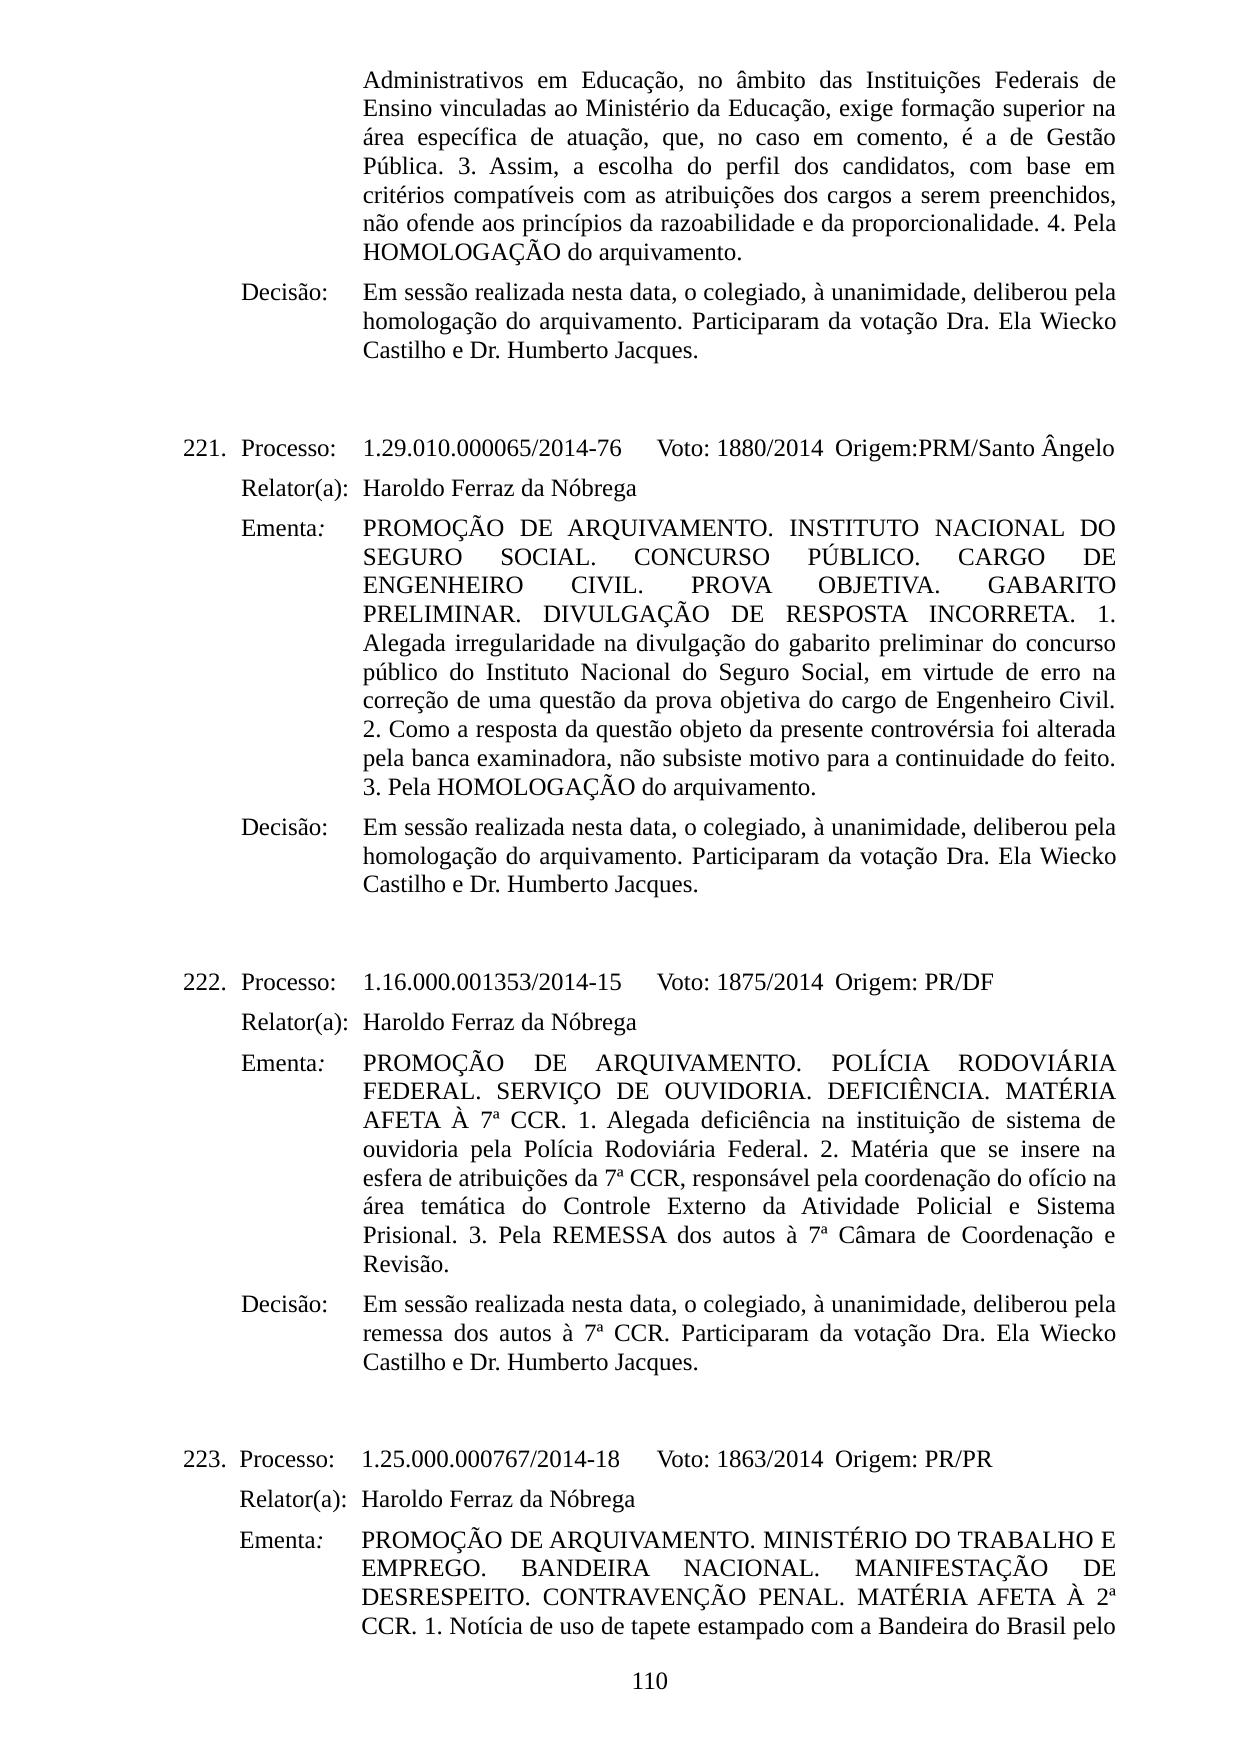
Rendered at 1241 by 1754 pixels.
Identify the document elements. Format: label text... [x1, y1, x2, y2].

table_header Processo: [234, 1439, 355, 1479]
table_cell Em sessão realizada nesta data, o colegiado, à unanimidade, deliberou pela homologação do arquivamento. Participaram da votação Dra. Ela Wiecko Castilho e Dr. Humberto Jacques. [357, 272, 1122, 369]
table_header Voto: 1880/2014 [651, 427, 829, 467]
table_header Origem: PR/PR [829, 1439, 1122, 1479]
table_cell [177, 1002, 235, 1042]
table_cell Decisão: [235, 272, 357, 369]
table_cell Haroldo Ferraz da Nóbrega [357, 1002, 1122, 1042]
table_cell [177, 1284, 235, 1381]
table_header Origem:PRM/Santo Ângelo [829, 427, 1122, 467]
table_cell Em sessão realizada nesta data, o colegiado, à unanimidade, deliberou pela remessa dos autos à 7ª CCR. Participaram da votação Dra. Ela Wiecko Castilho e Dr. Humberto Jacques. [357, 1284, 1122, 1381]
table_cell PROMOÇÃO DE ARQUIVAMENTO. POLÍCIA RODOVIÁRIA FEDERAL. SERVIÇO DE OUVIDORIA. DEFICIÊNCIA. MATÉRIA AFETA À 7ª CCR. 1. Alegada deficiência na instituição de sistema de ouvidoria pela Polícia Rodoviária Federal. 2. Matéria que se insere na esfera de atribuições da 7ª CCR, responsável pela coordenação do ofício na área temática do Controle Externo da Atividade Policial e Sistema Prisional. 3. Pela REMESSA dos autos à 7ª Câmara de Coordenação e Revisão. [357, 1042, 1122, 1283]
table_cell Ementa: [234, 1519, 355, 1646]
table_cell Relator(a): [234, 1479, 355, 1519]
table_header Processo: [235, 962, 357, 1002]
table_header 221. [177, 427, 235, 467]
table_cell [177, 272, 235, 369]
table_cell Em sessão realizada nesta data, o colegiado, à unanimidade, deliberou pela homologação do arquivamento. Participaram da votação Dra. Ela Wiecko Castilho e Dr. Humberto Jacques. [357, 806, 1122, 904]
table_header 1.25.000.000767/2014-18 [355, 1439, 651, 1479]
table_cell Ementa: [235, 508, 357, 806]
table_cell Haroldo Ferraz da Nóbrega [355, 1479, 1122, 1519]
table_cell Administrativos em Educação, no âmbito das Instituições Federais de Ensino vinculadas ao Ministério da Educação, exige formação superior na área específica de atuação, que, no caso em comento, é a de Gestão Pública. 3. Assim, a escolha do perfil dos candidatos, com base em critérios compatíveis com as atribuições dos cargos a serem preenchidos, não ofende aos princípios da razoabilidade e da proporcionalidade. 4. Pela HOMOLOGAÇÃO do arquivamento. [357, 59, 1122, 272]
table_cell [177, 806, 235, 904]
table_cell [177, 1479, 233, 1519]
table_cell Decisão: [235, 806, 357, 904]
table_header 222. [177, 962, 235, 1002]
table_cell [177, 59, 235, 272]
table_cell PROMOÇÃO DE ARQUIVAMENTO. INSTITUTO NACIONAL DO SEGURO SOCIAL. CONCURSO PÚBLICO. CARGO DE ENGENHEIRO CIVIL. PROVA OBJETIVA. GABARITO PRELIMINAR. DIVULGAÇÃO DE RESPOSTA INCORRETA. 1. Alegada irregularidade na divulgação do gabarito preliminar do concurso público do Instituto Nacional do Seguro Social, em virtude de erro na correção de uma questão da prova objetiva do cargo de Engenheiro Civil. 2. Como a resposta da questão objeto da presente controvérsia foi alterada pela banca examinadora, não subsiste motivo para a continuidade do feito. 3. Pela HOMOLOGAÇÃO do arquivamento. [357, 508, 1122, 806]
table_cell [235, 59, 357, 272]
table_cell Relator(a): [235, 467, 357, 507]
table_header 1.29.010.000065/2014-76 [357, 427, 651, 467]
table_cell [177, 508, 235, 806]
table_header Voto: 1875/2014 [651, 962, 829, 1002]
table_cell Haroldo Ferraz da Nóbrega [357, 467, 1122, 507]
table_cell [177, 467, 235, 507]
table_cell [177, 1042, 235, 1283]
table_cell Relator(a): [235, 1002, 357, 1042]
table_cell [177, 1519, 233, 1646]
table_header 223. [177, 1439, 233, 1479]
table_header Origem: PR/DF [829, 962, 1122, 1002]
table_header Voto: 1863/2014 [651, 1439, 829, 1479]
table_header Processo: [235, 427, 357, 467]
table_header 1.16.000.001353/2014-15 [357, 962, 651, 1002]
table_cell Decisão: [235, 1284, 357, 1381]
table_cell PROMOÇÃO DE ARQUIVAMENTO. MINISTÉRIO DO TRABALHO E EMPREGO. BANDEIRA NACIONAL. MANIFESTAÇÃO DE DESRESPEITO. CONTRAVENÇÃO PENAL. MATÉRIA AFETA À 2ª CCR. 1. Notícia de uso de tapete estampado com a Bandeira do Brasil pelo [355, 1519, 1122, 1646]
table_cell Ementa: [235, 1042, 357, 1283]
